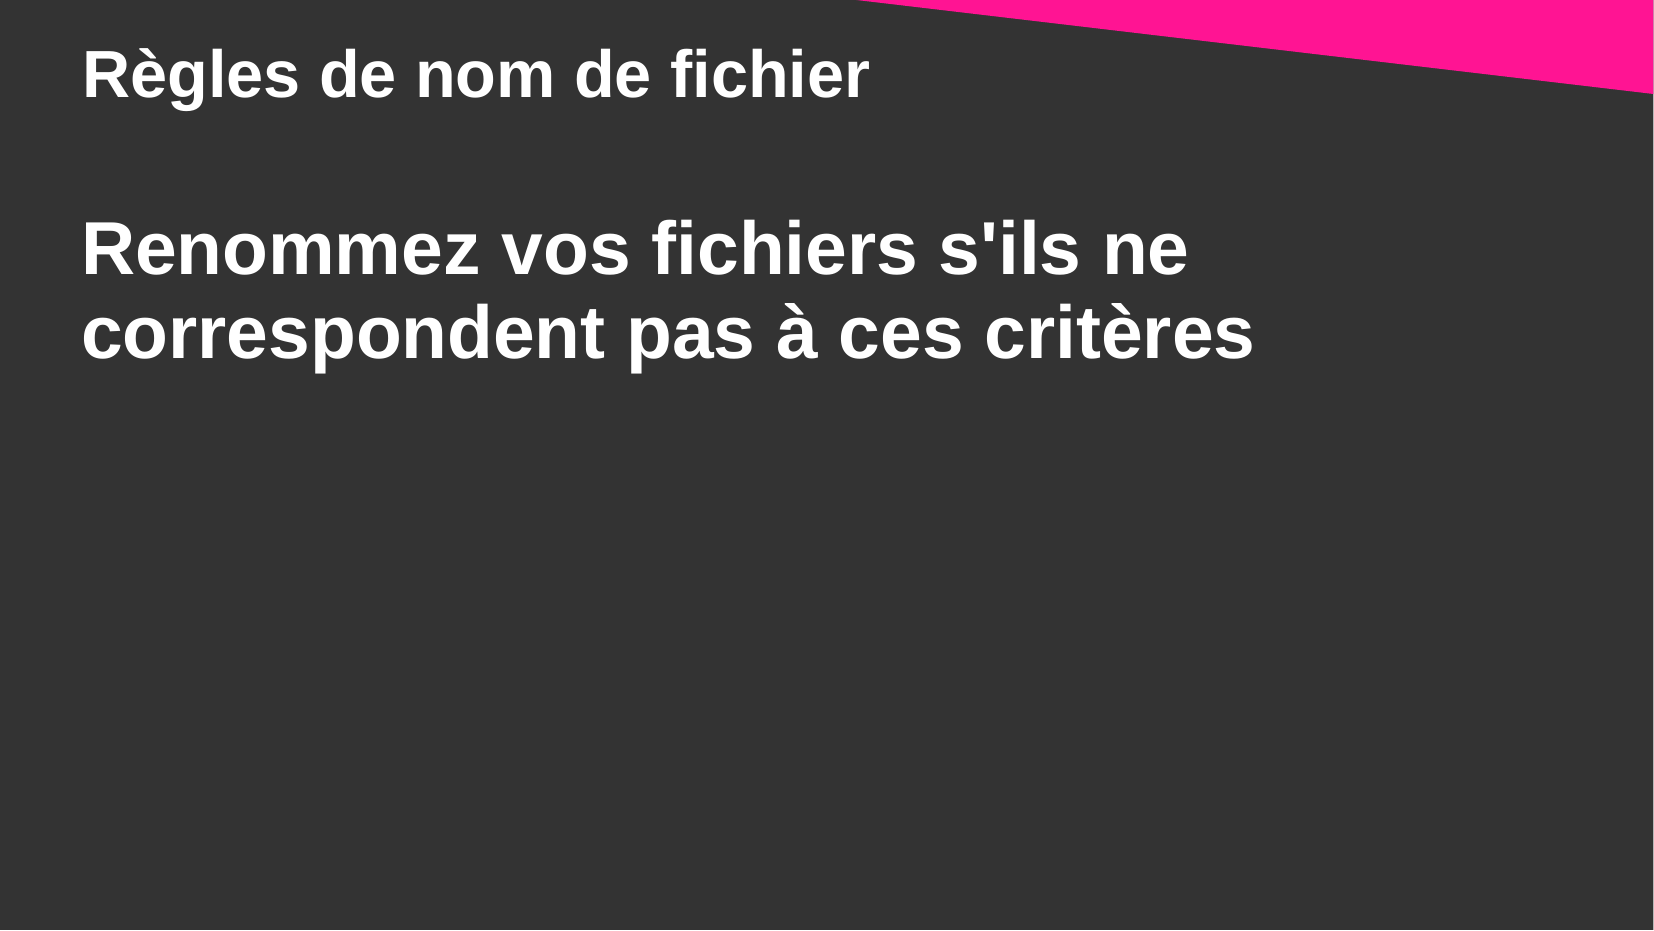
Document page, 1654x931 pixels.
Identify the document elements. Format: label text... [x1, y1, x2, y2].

text_box [856, 0, 1654, 95]
list Renommez vos fichiers s'ils ne correspondent pas à ces critères [80, 206, 1335, 461]
title Règles de nom de fichier [82, 37, 1571, 122]
